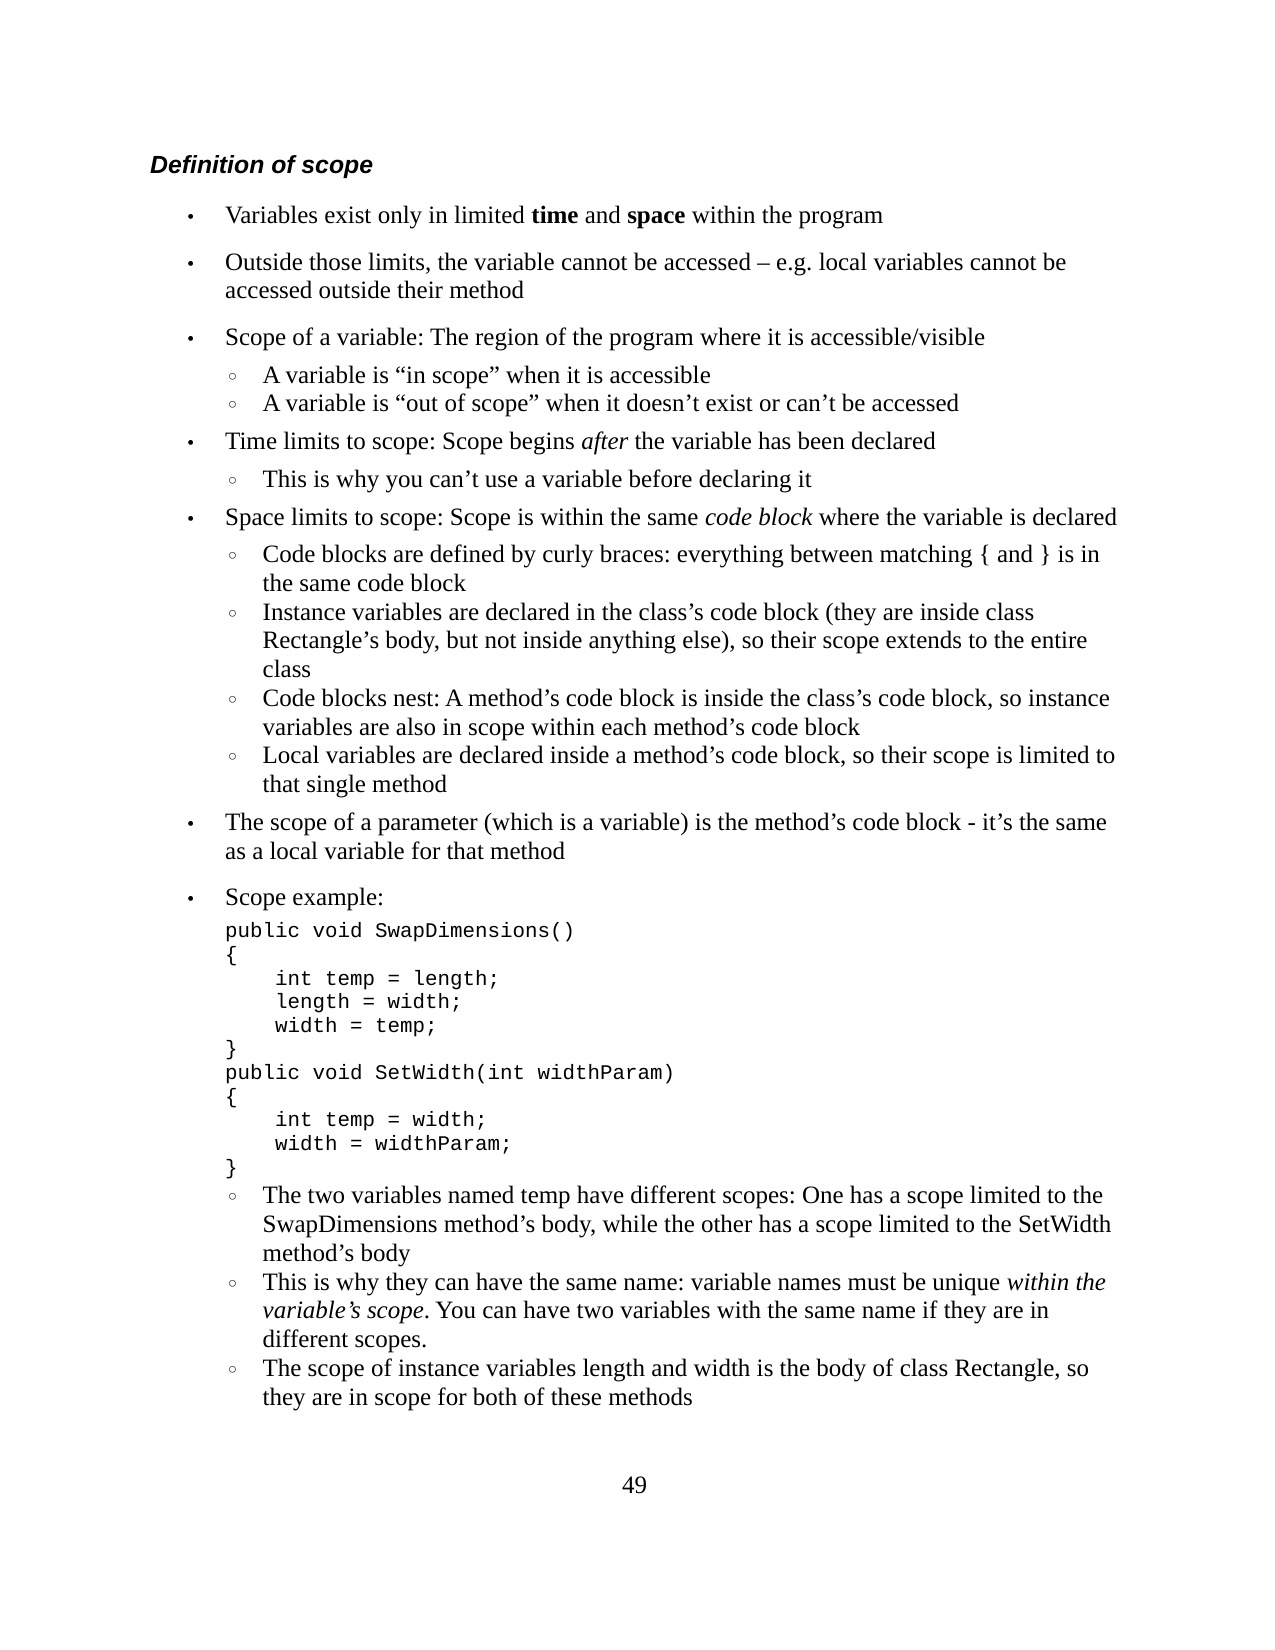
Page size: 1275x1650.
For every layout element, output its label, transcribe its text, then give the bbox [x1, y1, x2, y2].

list This is why you can’t use a variable before declaring it [225, 464, 1125, 493]
list Scope of a variable: The region of the program where it is accessible/visible [187, 322, 1125, 351]
list Code blocks nest: A method’s code block is inside the class’s code block, so instance variables are also in scope within each method’s code block [225, 683, 1125, 741]
list Space limits to scope: Scope is within the same code block where the variable is declared [187, 502, 1125, 530]
list A variable is “out of scope” when it doesn’t exist or can’t be accessed [225, 388, 1125, 417]
list The two variables named temp have different scopes: One has a scope limited to the SwapDimensions method’s body, while the other has a scope limited to the SetWidth method’s body [225, 1180, 1125, 1267]
list Scope example: [187, 882, 1125, 911]
list Instance variables are declared in the class’s code block (they are inside class Rectangle’s body, but not inside anything else), so their scope extends to the entire class [225, 597, 1125, 683]
list This is why they can have the same name: variable names must be unique within the variable’s scope. You can have two variables with the same name if they are in different scopes. [225, 1267, 1125, 1353]
list } [187, 1157, 1125, 1180]
list A variable is “in scope” when it is accessible [225, 360, 1125, 388]
list } [187, 1038, 1125, 1062]
list Variables exist only in limited time and space within the program [187, 200, 1125, 229]
list int temp = length; [187, 967, 1125, 991]
list Code blocks are defined by curly braces: everything between matching { and } is in the same code block [225, 539, 1125, 597]
list Outside those limits, the variable cannot be accessed – e.g. local variables cannot be accessed outside their method [187, 247, 1125, 304]
list Local variables are declared inside a method’s code block, so their scope is limited to that single method [225, 741, 1125, 798]
list The scope of a parameter (which is a variable) is the method’s code block - it’s the same as a local variable for that method [187, 807, 1125, 864]
list public void SetWidth(int widthParam) [187, 1062, 1125, 1086]
list public void SwapDimensions() [187, 920, 1125, 944]
list The scope of instance variables length and width is the body of class Rectangle, so they are in scope for both of these methods [225, 1353, 1125, 1410]
list length = width; [187, 991, 1125, 1015]
list { [187, 1086, 1125, 1109]
list { [187, 944, 1125, 967]
list width = widthParam; [187, 1133, 1125, 1157]
list width = temp; [187, 1015, 1125, 1038]
list Time limits to scope: Scope begins after the variable has been declared [187, 426, 1125, 455]
subtitle Definition of scope [150, 150, 1125, 178]
list int temp = width; [187, 1109, 1125, 1133]
